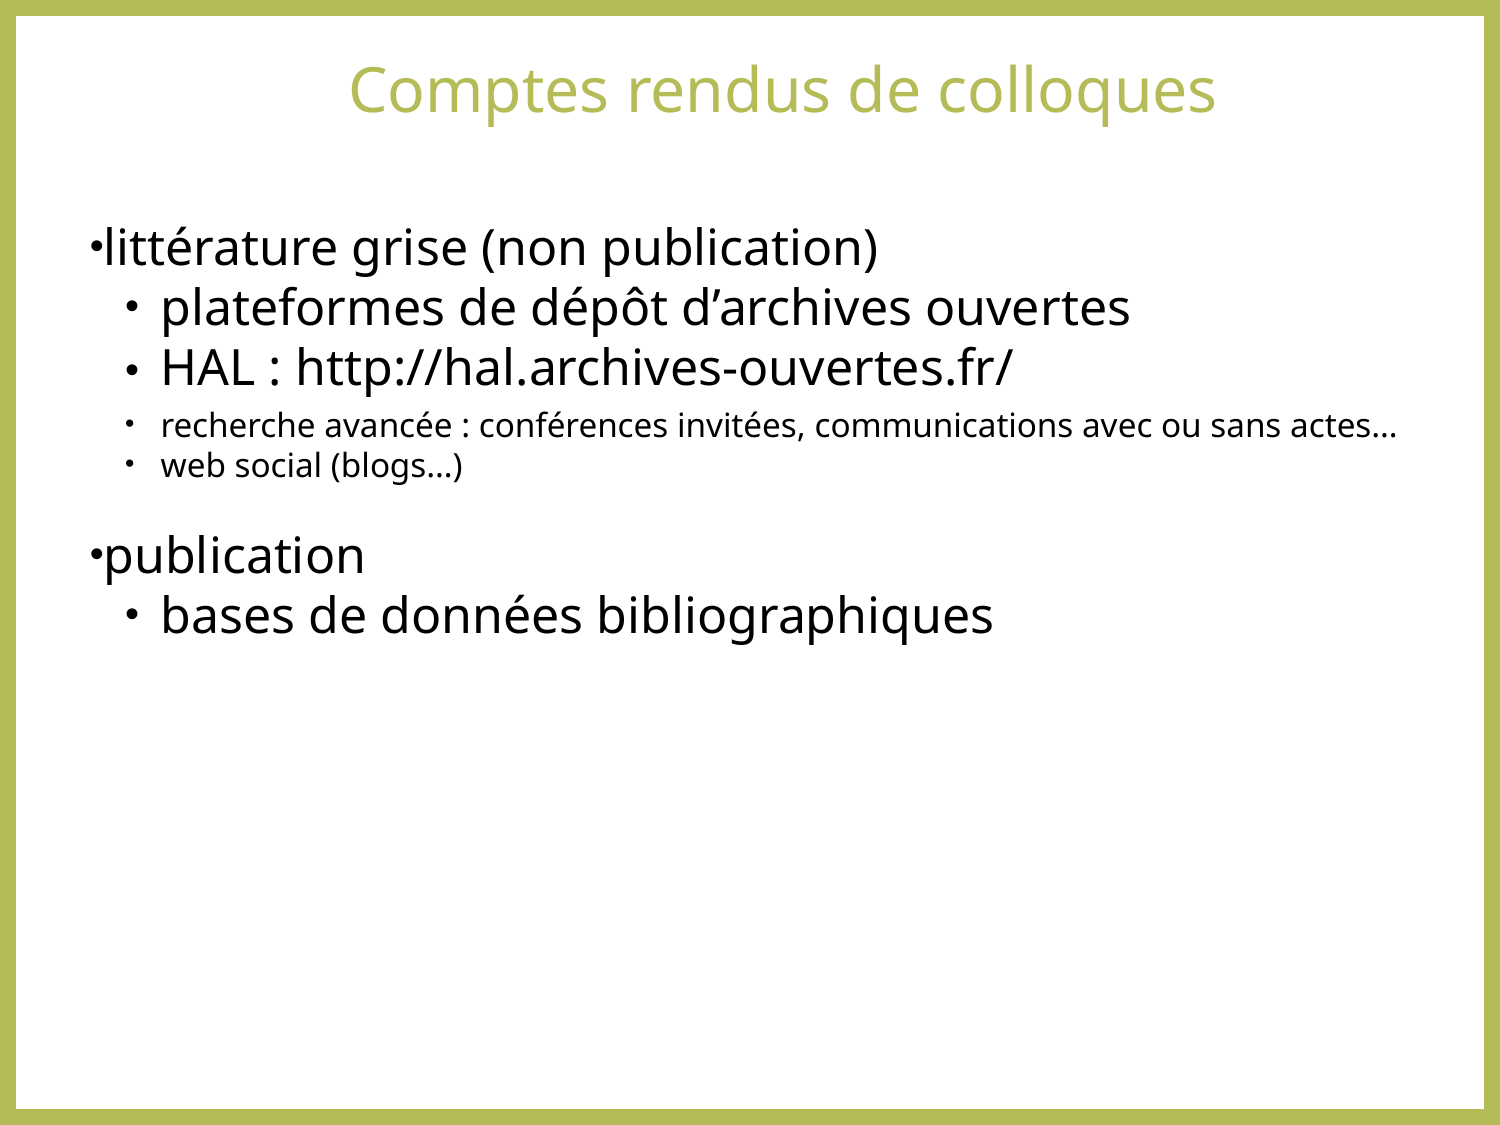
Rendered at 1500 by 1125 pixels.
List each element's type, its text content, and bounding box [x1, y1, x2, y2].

text_box Comptes rendus de colloques [108, 42, 1459, 161]
text_box littérature grise (non publication) plateformes de dépôt d’archives ouvertes HAL : http://hal.archives-ouvertes.fr/ recherche avancée : conférences invitées, communications avec ou sans actes… web social (blogs…) publication bases de données bibliographiques [75, 208, 1425, 1071]
text_box [0, 0, 1500, 1125]
